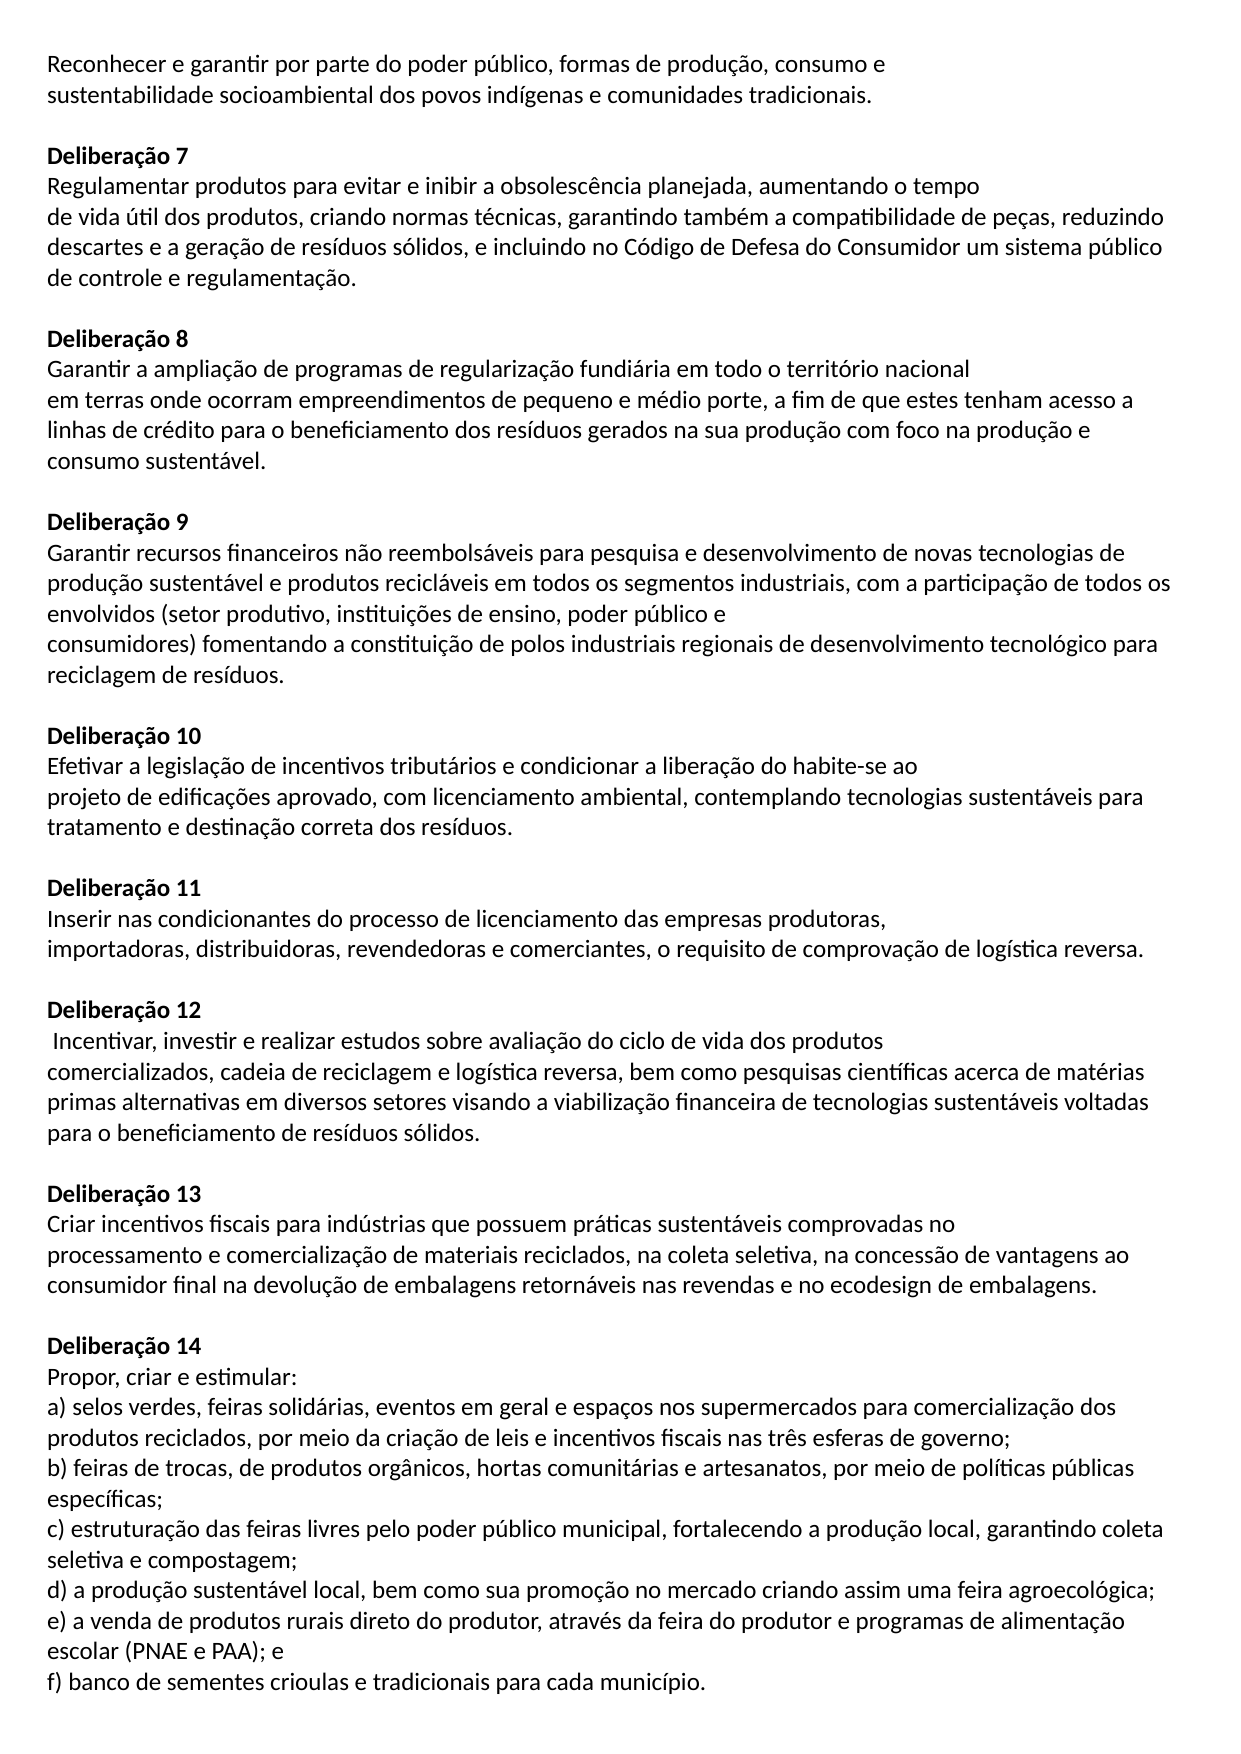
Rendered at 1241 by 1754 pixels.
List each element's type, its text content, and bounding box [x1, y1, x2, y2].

text b) feiras de trocas, de produtos orgânicos, hortas comunitárias e artesanatos, por meio de políticas públicas específicas; [47, 1452, 1181, 1513]
text Deliberação 8 [47, 323, 1181, 354]
text comercializados, cadeia de reciclagem e logística reversa, bem como pesquisas científicas acerca de matérias primas alternativas em diversos setores visando a viabilização financeira de tecnologias sustentáveis voltadas para o beneficiamento de resíduos sólidos. [47, 1056, 1181, 1147]
text Propor, criar e estimular: [47, 1361, 1181, 1391]
text em terras onde ocorram empreendimentos de pequeno e médio porte, a fim de que estes tenham acesso a linhas de crédito para o beneficiamento dos resíduos gerados na sua produção com foco na produção e consumo sustentável. [47, 384, 1181, 476]
text Deliberação 11 [47, 872, 1181, 903]
text a) selos verdes, feiras solidárias, eventos em geral e espaços nos supermercados para comercialização dos produtos reciclados, por meio da criação de leis e incentivos fiscais nas três esferas de governo; [47, 1391, 1181, 1452]
text sustentabilidade socioambiental dos povos indígenas e comunidades tradicionais. [47, 79, 1181, 109]
text Reconhecer e garantir por parte do poder público, formas de produção, consumo e [47, 48, 1181, 79]
text consumidores) fomentando a constituição de polos industriais regionais de desenvolvimento tecnológico para reciclagem de resíduos. [47, 628, 1181, 689]
text Criar incentivos fiscais para indústrias que possuem práticas sustentáveis comprovadas no [47, 1208, 1181, 1239]
text e) a venda de produtos rurais direto do produtor, através da feira do produtor e programas de alimentação escolar (PNAE e PAA); e [47, 1605, 1181, 1666]
text Efetivar a legislação de incentivos tributários e condicionar a liberação do habite-se ao [47, 750, 1181, 781]
text Garantir a ampliação de programas de regularização fundiária em todo o território nacional [47, 354, 1181, 384]
text Deliberação 7 [47, 140, 1181, 171]
text projeto de edificações aprovado, com licenciamento ambiental, contemplando tecnologias sustentáveis para tratamento e destinação correta dos resíduos. [47, 781, 1181, 842]
text Incentivar, investir e realizar estudos sobre avaliação do ciclo de vida dos produtos [47, 1025, 1181, 1056]
text Garantir recursos financeiros não reembolsáveis para pesquisa e desenvolvimento de novas tecnologias de produção sustentável e produtos recicláveis em todos os segmentos industriais, com a participação de todos os envolvidos (setor produtivo, instituições de ensino, poder público e [47, 537, 1181, 628]
text Deliberação 12 [47, 994, 1181, 1025]
text importadoras, distribuidoras, revendedoras e comerciantes, o requisito de comprovação de logística reversa. [47, 933, 1181, 964]
text Deliberação 14 [47, 1330, 1181, 1361]
text Deliberação 9 [47, 506, 1181, 537]
text d) a produção sustentável local, bem como sua promoção no mercado criando assim uma feira agroecológica; [47, 1574, 1181, 1605]
text Deliberação 13 [47, 1178, 1181, 1208]
text Inserir nas condicionantes do processo de licenciamento das empresas produtoras, [47, 903, 1181, 933]
text f) banco de sementes crioulas e tradicionais para cada município. [47, 1666, 1181, 1697]
text Regulamentar produtos para evitar e inibir a obsolescência planejada, aumentando o tempo [47, 171, 1181, 201]
text processamento e comercialização de materiais reciclados, na coleta seletiva, na concessão de vantagens ao consumidor final na devolução de embalagens retornáveis nas revendas e no ecodesign de embalagens. [47, 1239, 1181, 1300]
text de vida útil dos produtos, criando normas técnicas, garantindo também a compatibilidade de peças, reduzindo descartes e a geração de resíduos sólidos, e incluindo no Código de Defesa do Consumidor um sistema público de controle e regulamentação. [47, 201, 1181, 293]
text Deliberação 10 [47, 720, 1181, 750]
text c) estruturação das feiras livres pelo poder público municipal, fortalecendo a produção local, garantindo coleta seletiva e compostagem; [47, 1513, 1181, 1574]
